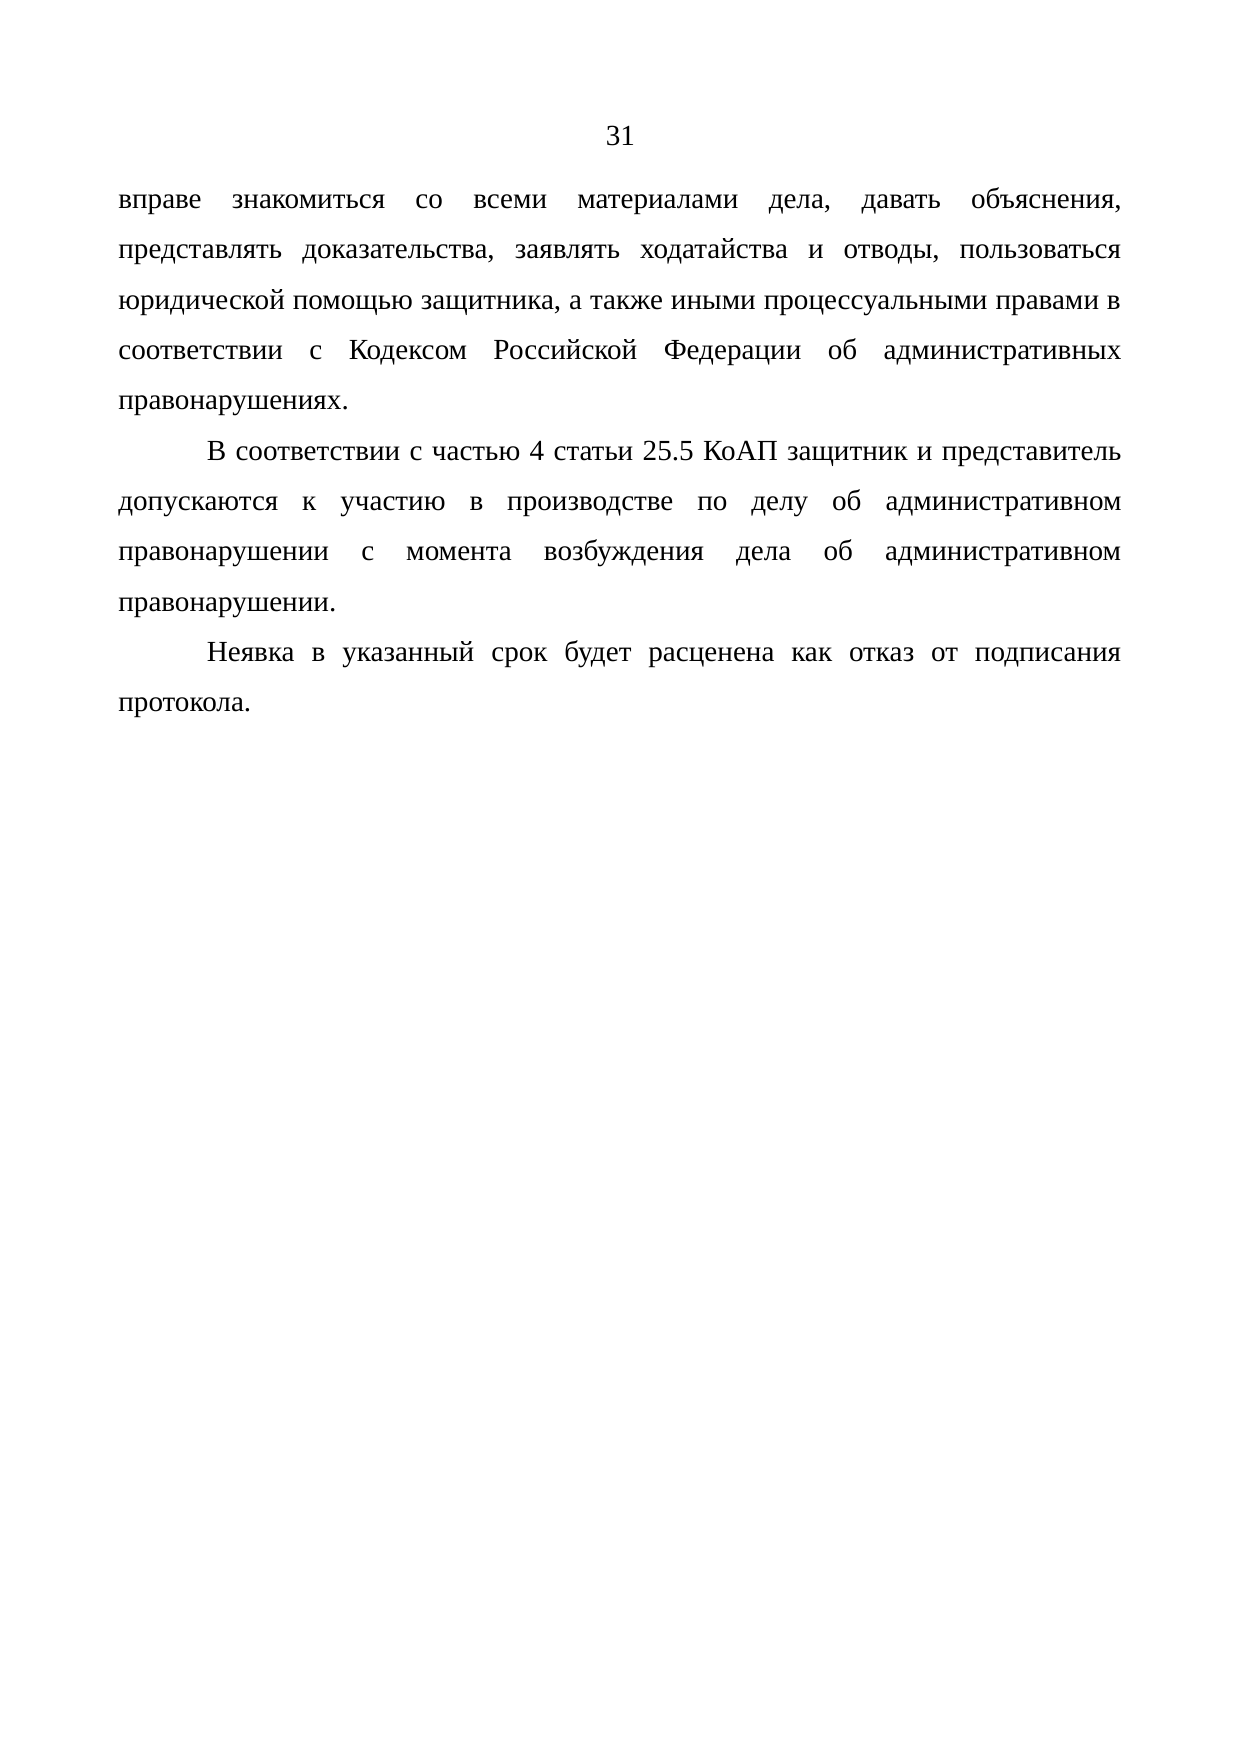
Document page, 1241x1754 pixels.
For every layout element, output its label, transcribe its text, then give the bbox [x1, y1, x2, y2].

table_header [817, 785, 1115, 818]
table_header [118, 785, 617, 818]
text Неявка в указанный срок будет расценена как отказ от подписания протокола. [118, 634, 1122, 718]
table_header [617, 785, 817, 818]
text вправе знакомиться со всеми материалами дела, давать объяснения, представлять доказательства, заявлять ходатайства и отводы, пользоваться юридической помощью защитника, а также иными процессуальными правами в соответствии с Кодексом Российской Федерации об административных правонарушениях. [118, 181, 1122, 416]
text В соответствии с частью 4 статьи 25.5 КоАП защитник и представитель допускаются к участию в производстве по делу об административном правонарушении с момента возбуждения дела об административном правонарушении. [118, 433, 1122, 617]
